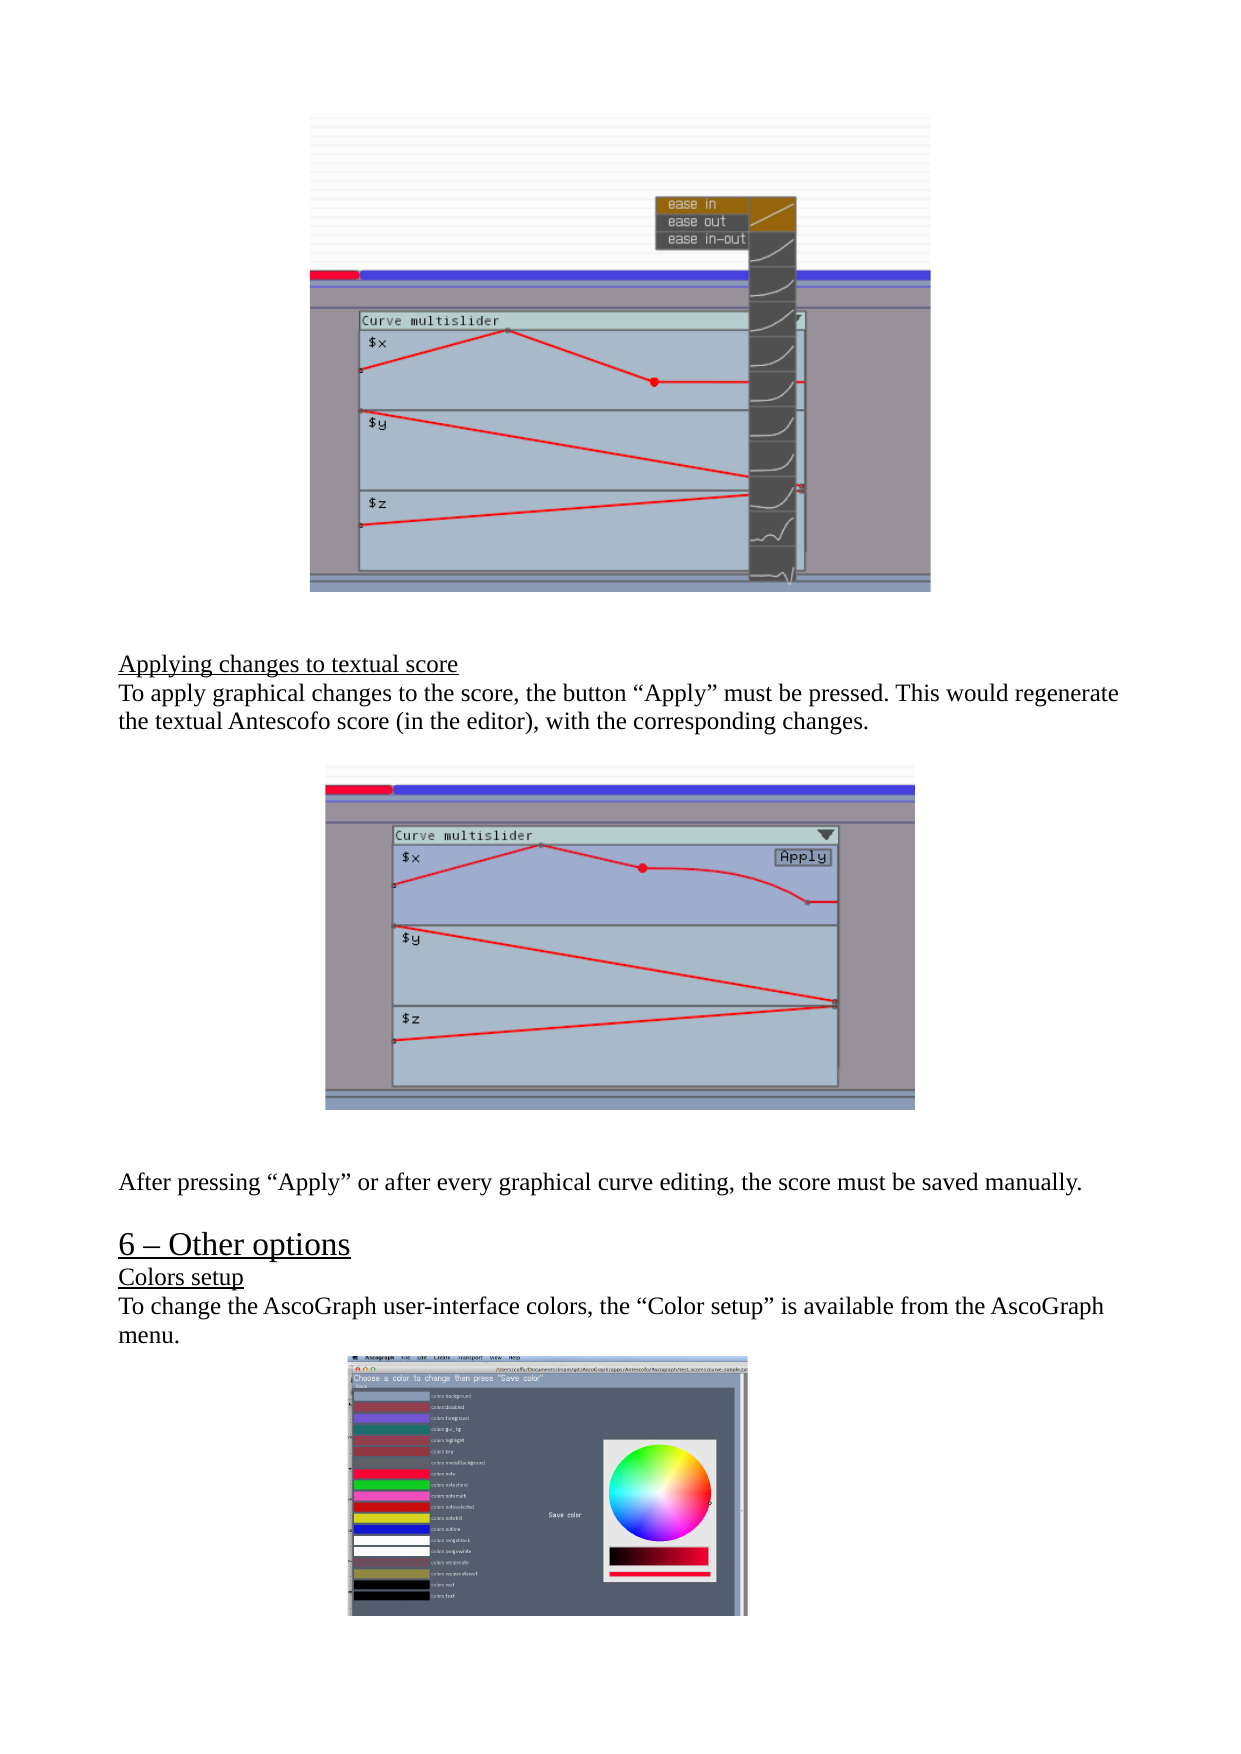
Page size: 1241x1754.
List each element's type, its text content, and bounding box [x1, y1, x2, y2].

picture [325, 763, 915, 1110]
text Colors setup [118, 1262, 1122, 1291]
picture [309, 118, 931, 592]
text To change the AscoGraph user-interface colors, the “Color setup” is available from the AscoGraph menu. [118, 1291, 1122, 1349]
text 6 – Other options [118, 1224, 1122, 1262]
text Applying changes to textual score [118, 649, 1122, 678]
text After pressing “Apply” or after every graphical curve editing, the score must be saved manually. [118, 1167, 1122, 1195]
picture [347, 1356, 748, 1616]
text To apply graphical changes to the score, the button “Apply” must be pressed. This would regenerate the textual Antescofo score (in the editor), with the corresponding changes. [118, 678, 1122, 735]
